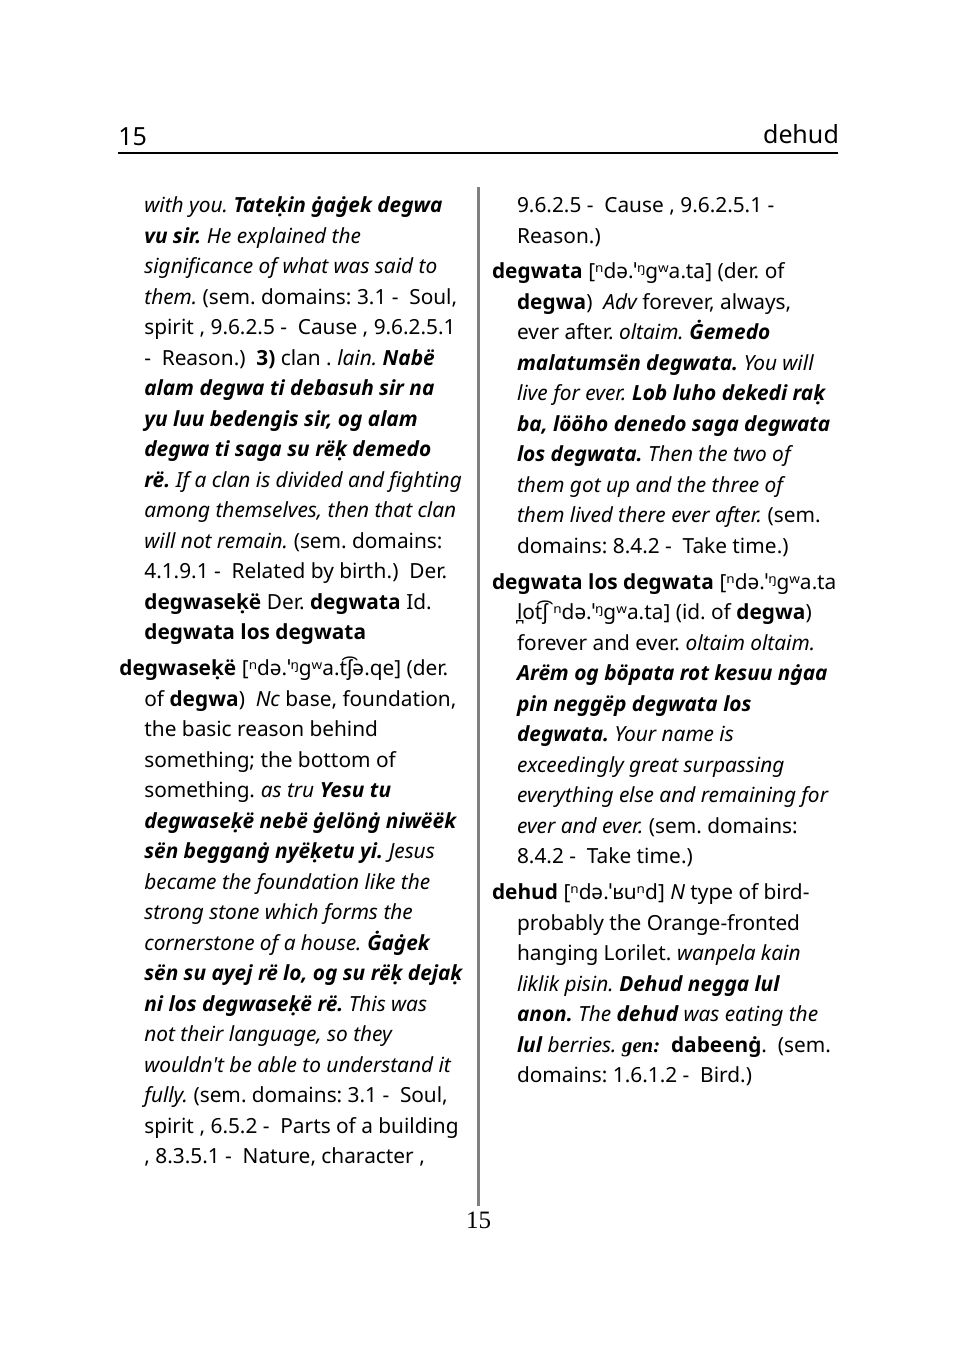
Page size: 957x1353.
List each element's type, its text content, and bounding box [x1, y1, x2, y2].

text 9.6.2.5 - Cause , 9.6.2.5.1 - Reason.) [492, 188, 837, 253]
text with you. Tateḳin ġaġek degwa vu sir. He explained the significance of what was said to them. (sem. domains: 3.1 - Soul, spirit , 9.6.2.5 - Cause , 9.6.2.5.1 - Reason.) 3) clan . lain. Nabë alam degwa ti debasuh sir na yu luu bedengis sir, og alam degwa ti saga su rëḳ demedo rë. If a clan is divided and fighting among themselves, then that clan will not remain. (sem. domains: 4.1.9.1 - Related by birth.) Der. degwaseḳë Der. degwata Id. degwata los degwata [119, 188, 465, 650]
text degwata los degwata [ⁿdə.ˈᵑɡʷa.ta l̪ot͡ʃ ⁿdə.ˈᵑɡʷa.ta] (id. of degwa) forever and ever. oltaim oltaim. Arëm og böpata rot kesuu nġaa pin neggëp degwata los degwata. Your name is exceedingly great surpassing everything else and remaining for ever and ever. (sem. domains: 8.4.2 - Take time.) [492, 564, 837, 874]
text dehud [ⁿdə.ˈʁuⁿd] N type of bird-probably the Orange-fronted hanging Lorilet. wanpela kain liklik pisin. Dehud negga lul anon. The dehud was eating the lul berries. gen: dabeenġ. (sem. domains: 1.6.1.2 - Bird.) [492, 874, 837, 1093]
text degwaseḳë [ⁿdə.ˈᵑɡʷa.t͡ʃə.qe] (der. of degwa) Nc base, foundation, the basic reason behind something; the bottom of something. as tru Yesu tu degwaseḳë nebë ġelönġ niwëëk sën begganġ nyëḳetu yi. Jesus became the foundation like the strong stone which forms the cornerstone of a house. Ġaġek sën su ayej rë lo, og su rëḳ dejaḳ ni los degwaseḳë rë. This was not their language, so they wouldn't be able to understand it fully. (sem. domains: 3.1 - Soul, spirit , 6.5.2 - Parts of a building , 8.3.5.1 - Nature, character , [119, 650, 465, 1174]
text degwata [ⁿdə.ˈᵑɡʷa.ta] (der. of degwa) Adv forever, always, ever after. oltaim. Ġemedo malatumsën degwata. You will live for ever. Lob luho dekedi raḳ ba, lööho denedo saga degwata los degwata. Then the two of them got up and the three of them lived there ever after. (sem. domains: 8.4.2 - Take time.) [492, 253, 837, 564]
